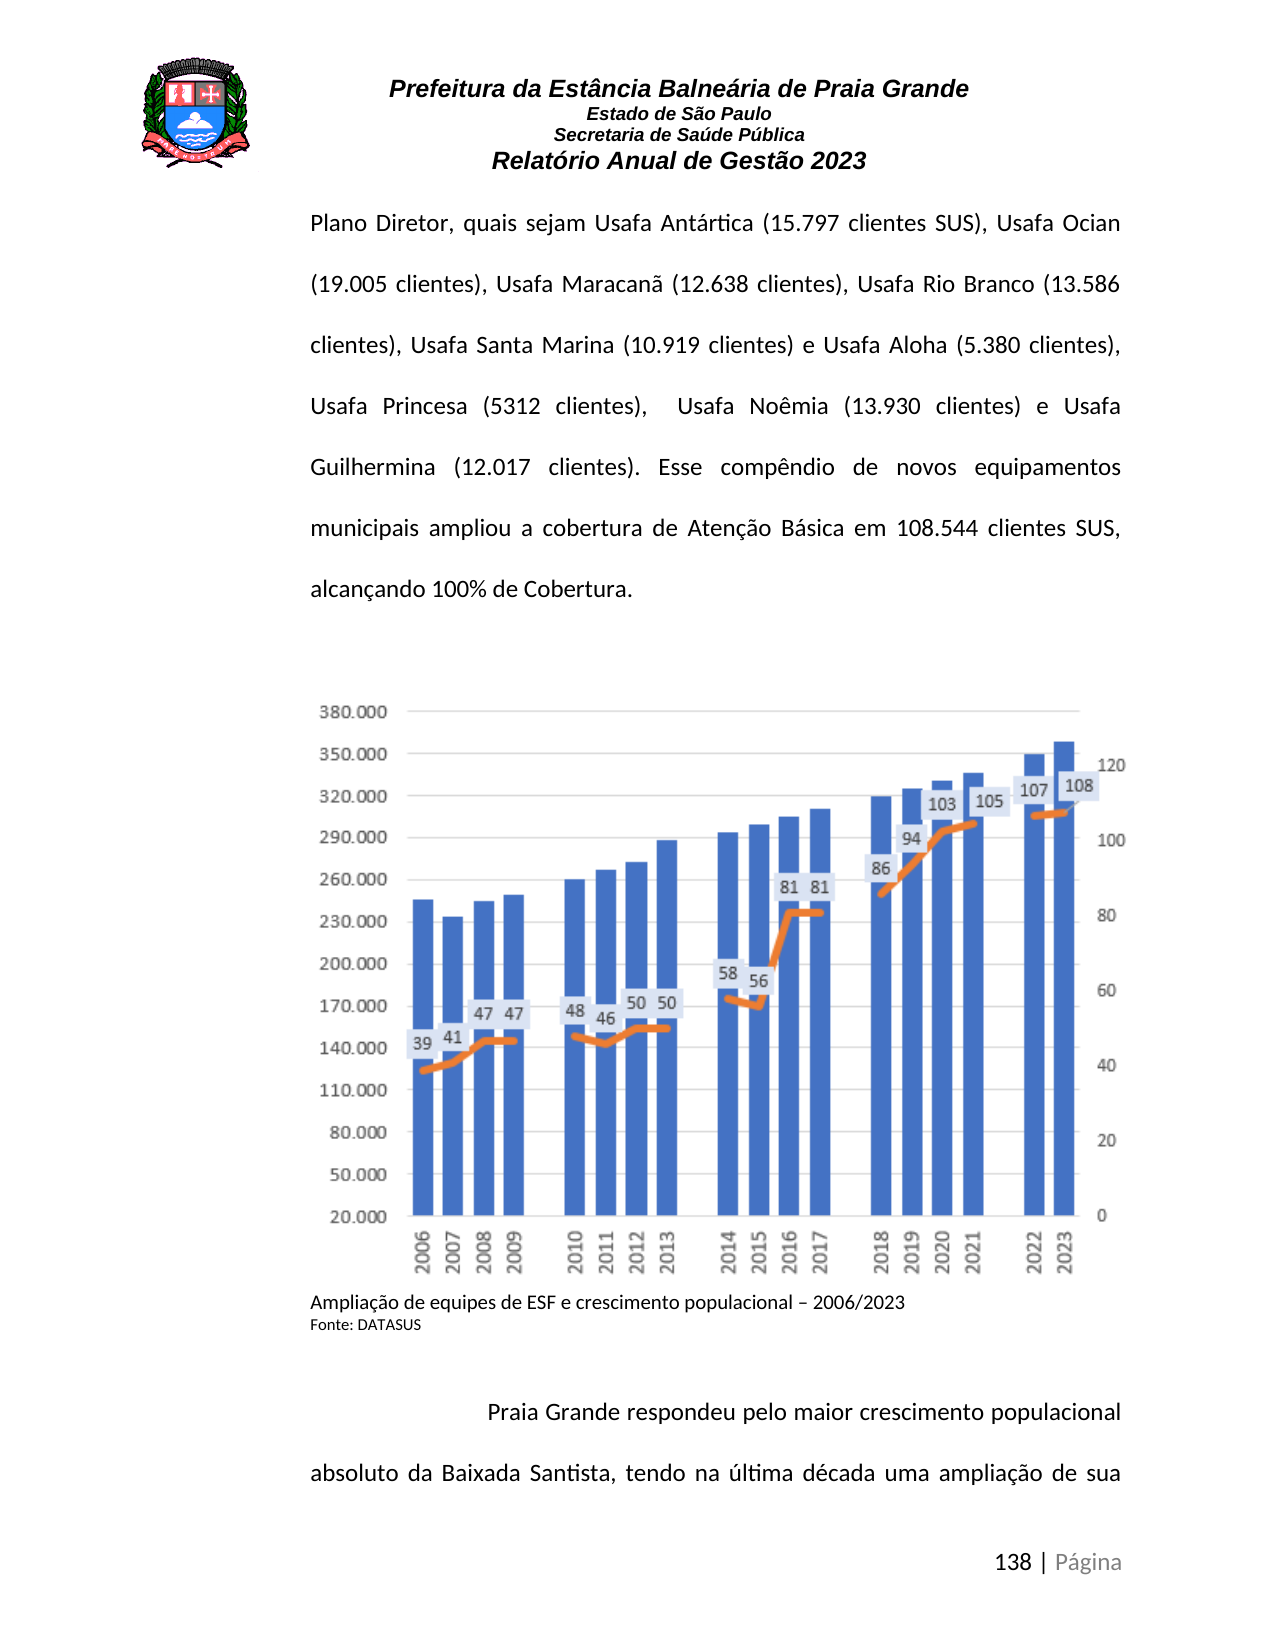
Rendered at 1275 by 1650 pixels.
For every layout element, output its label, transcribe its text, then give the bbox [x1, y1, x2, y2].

picture [310, 695, 1137, 1289]
text Praia Grande respondeu pelo maior crescimento populacional absoluto da Baixada Santista, tendo na última década uma ampliação de sua [310, 1396, 1122, 1487]
picture [132, 55, 259, 172]
text Ampliação de equipes de ESF e crescimento populacional – 2006/2023 [310, 1289, 1122, 1314]
text Plano Diretor, quais sejam Usafa Antártica (15.797 clientes SUS), Usafa Ocian (19.005 clientes), Usafa Maracanã (12.638 clientes), Usafa Rio Branco (13.586 clientes), Usafa Santa Marina (10.919 clientes) e Usafa Aloha (5.380 clientes), Usafa Princesa (5312 clientes), Usafa Noêmia (13.930 clientes) e Usafa Guilhermina (12.017 clientes). Esse compêndio de novos equipamentos municipais ampliou a cobertura de Atenção Básica em 108.544 clientes SUS, alcançando 100% de Cobertura. [310, 207, 1122, 603]
text Fonte: DATASUS [310, 1314, 1122, 1334]
